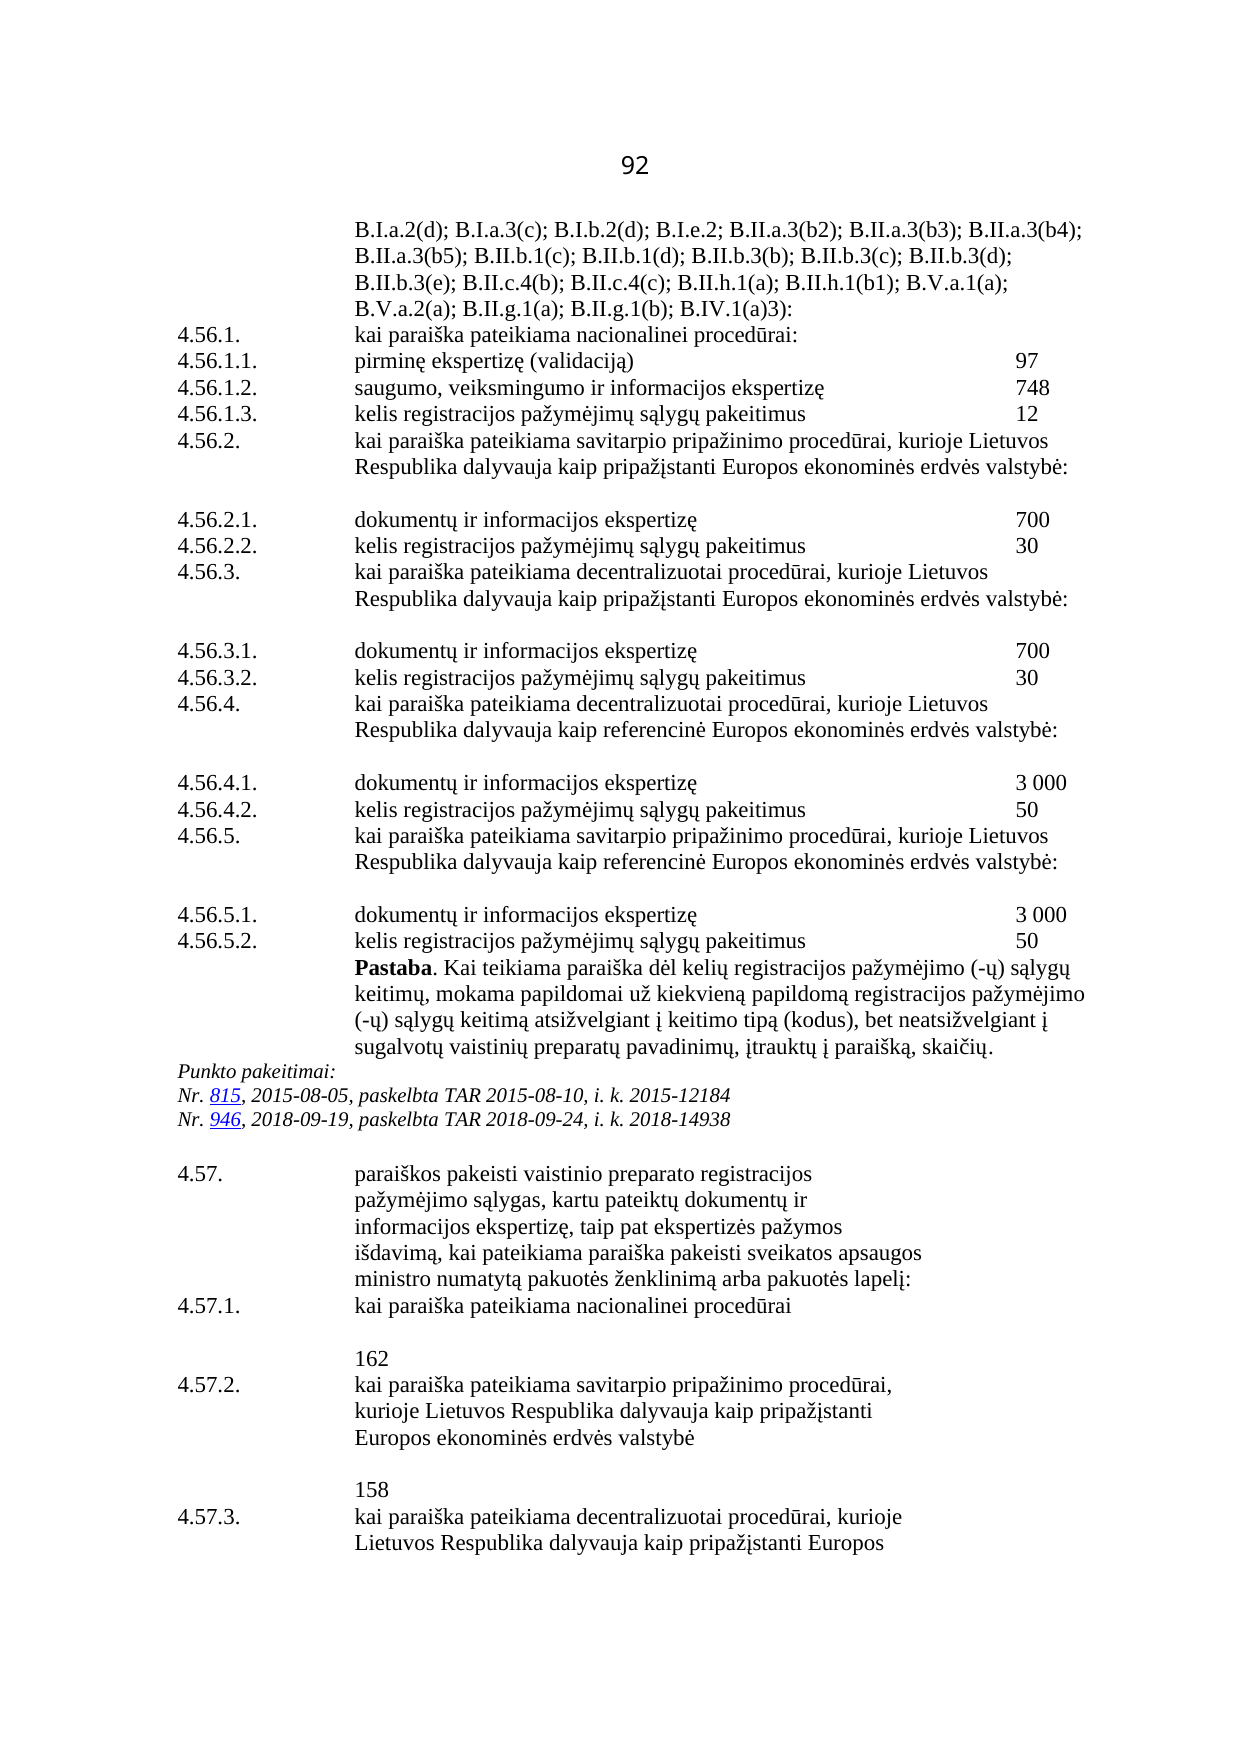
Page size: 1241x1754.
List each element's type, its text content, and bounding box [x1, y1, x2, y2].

text 4.56.3. kai paraiška pateikiama decentralizuotai procedūrai, kurioje Lietuvos Respublika dalyvauja kaip pripažįstanti Europos ekonominės erdvės valstybė: [177, 558, 1093, 637]
text 4.56.5.2. kelis registracijos pažymėjimų sąlygų pakeitimus 50 [177, 927, 1093, 954]
text ministro numatytą pakuotės ženklinimą arba pakuotės lapelį: [354, 1266, 945, 1292]
text Nr. 815, 2015-08-05, paskelbta TAR 2015-08-10, i. k. 2015-12184 [177, 1083, 1093, 1107]
text Lietuvos Respublika dalyvauja kaip pripažįstanti Europos [354, 1529, 945, 1555]
text 4.56.4. kai paraiška pateikiama decentralizuotai procedūrai, kurioje Lietuvos Respublika dalyvauja kaip referencinė Europos ekonominės erdvės valstybė: [177, 690, 1093, 769]
text 4.56.5.1. dokumentų ir informacijos ekspertizę 3 000 [177, 901, 1093, 927]
text 4.56.1.2. saugumo, veiksmingumo ir informacijos ekspertizę 748 [177, 374, 1093, 400]
text B.I.a.2(d); B.I.a.3(c); B.I.b.2(d); B.I.e.2; B.II.a.3(b2); B.II.a.3(b3); B.II.a.3(b4); B.II.a.3(b5); B.II.b.1(c); B.II.b.1(d); B.II.b.3(b); B.II.b.3(c); B.II.b.3(d); B.II.b.3(e); B.II.c.4(b); B.II.c.4(c); B.II.h.1(a); B.II.h.1(b1); B.V.a.1(a); B.V.a.2(a); B.II.g.1(a); B.II.g.1(b); B.IV.1(a)3): [177, 216, 1093, 321]
text 4.57. paraiškos pakeisti vaistinio preparato registracijos [177, 1160, 945, 1186]
text 4.57.1. kai paraiška pateikiama nacionalinei procedūrai 162 [177, 1292, 945, 1371]
text 4.57.2. kai paraiška pateikiama savitarpio pripažinimo procedūrai, [177, 1371, 945, 1397]
text Punkto pakeitimai: [177, 1059, 1093, 1083]
text 4.57.3. kai paraiška pateikiama decentralizuotai procedūrai, kurioje [177, 1503, 945, 1529]
text 4.56.3.1. dokumentų ir informacijos ekspertizę 700 [177, 637, 1093, 664]
text informacijos ekspertizę, taip pat ekspertizės pažymos [354, 1213, 945, 1239]
text išdavimą, kai pateikiama paraiška pakeisti sveikatos apsaugos [354, 1239, 945, 1266]
text 4.56.5. kai paraiška pateikiama savitarpio pripažinimo procedūrai, kurioje Lietuvos Respublika dalyvauja kaip referencinė Europos ekonominės erdvės valstybė: [177, 822, 1093, 901]
text 4.56.4.2. kelis registracijos pažymėjimų sąlygų pakeitimus 50 [177, 796, 1093, 822]
text 4.56.4.1. dokumentų ir informacijos ekspertizę 3 000 [177, 769, 1093, 796]
text 4.56.2.1. dokumentų ir informacijos ekspertizę 700 [177, 506, 1093, 532]
text 4.56.3.2. kelis registracijos pažymėjimų sąlygų pakeitimus 30 [177, 664, 1093, 690]
text pažymėjimo sąlygas, kartu pateiktų dokumentų ir [354, 1186, 945, 1213]
text Europos ekonominės erdvės valstybė 158 [354, 1424, 945, 1503]
text 4.56.2.2. kelis registracijos pažymėjimų sąlygų pakeitimus 30 [177, 532, 1093, 558]
text 4.56.1.3. kelis registracijos pažymėjimų sąlygų pakeitimus 12 [177, 400, 1093, 427]
text Pastaba. Kai teikiama paraiška dėl kelių registracijos pažymėjimo (-ų) sąlygų keitimų, mokama papildomai už kiekvieną papildomą registracijos pažymėjimo (-ų) sąlygų keitimą atsižvelgiant į keitimo tipą (kodus), bet neatsižvelgiant į sugalvotų vaistinių preparatų pavadinimų, įtrauktų į paraišką, skaičių. [354, 954, 1093, 1059]
text Nr. 946, 2018-09-19, paskelbta TAR 2018-09-24, i. k. 2018-14938 [177, 1107, 1093, 1131]
text 4.56.1.1. pirminę ekspertizę (validaciją) 97 [177, 348, 1093, 374]
text kurioje Lietuvos Respublika dalyvauja kaip pripažįstanti [354, 1397, 945, 1424]
text 4.56.1. kai paraiška pateikiama nacionalinei procedūrai: [177, 321, 1093, 348]
text 4.56.2. kai paraiška pateikiama savitarpio pripažinimo procedūrai, kurioje Lietuvos Respublika dalyvauja kaip pripažįstanti Europos ekonominės erdvės valstybė: [177, 427, 1093, 506]
